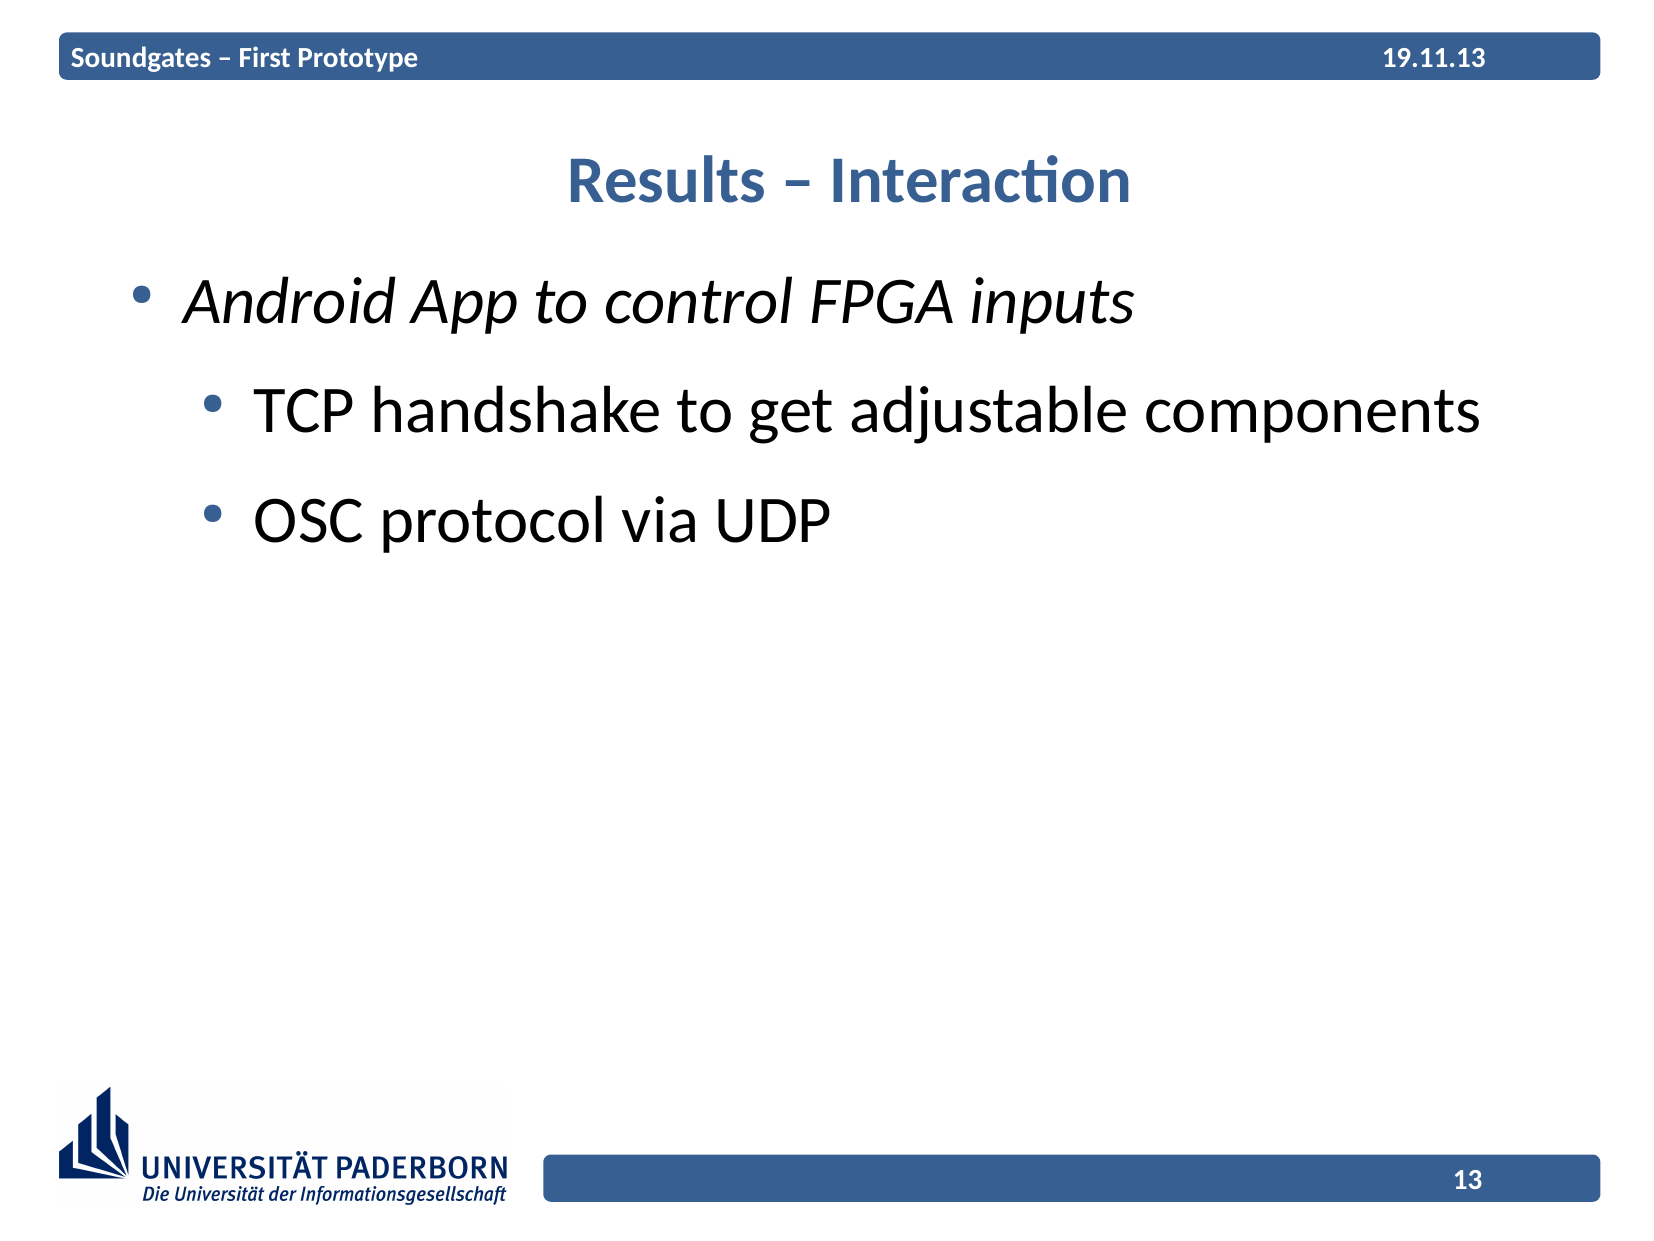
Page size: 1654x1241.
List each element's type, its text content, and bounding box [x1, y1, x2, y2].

text_box Android App to control FPGA inputs TCP handshake to get adjustable components OSC protocol via UDP [94, 256, 1607, 384]
text_box Soundgates – First Prototype [70, 32, 1359, 80]
text_box [1452, 1154, 1583, 1202]
picture [59, 1086, 507, 1205]
text_box 19.11.13 [1381, 32, 1583, 80]
text_box Results – Interaction [94, 123, 1607, 227]
